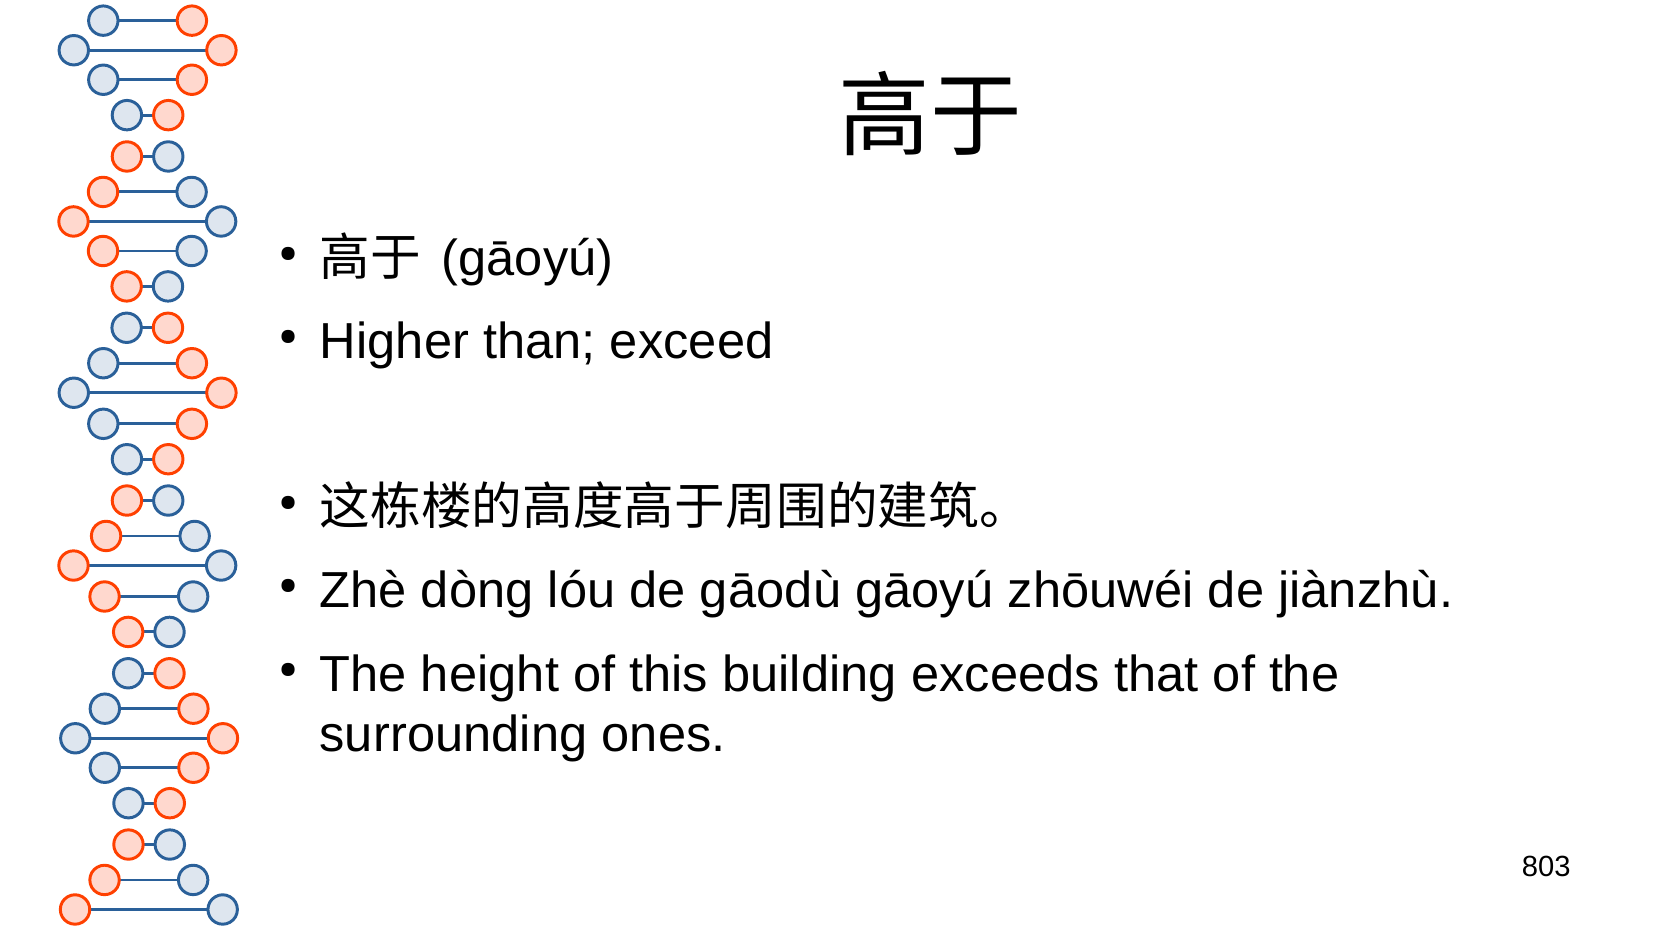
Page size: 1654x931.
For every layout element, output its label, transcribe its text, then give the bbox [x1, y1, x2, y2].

title 高于 [265, 35, 1595, 189]
list 高于 (gāoyú) Higher than; exceed 这栋楼的高度高于周围的建筑。 Zhè dòng lóu de gāodù gāoyú zhōuwéi de jiànzhù. The height of this building exceeds that of the surrounding ones. [265, 224, 1595, 764]
